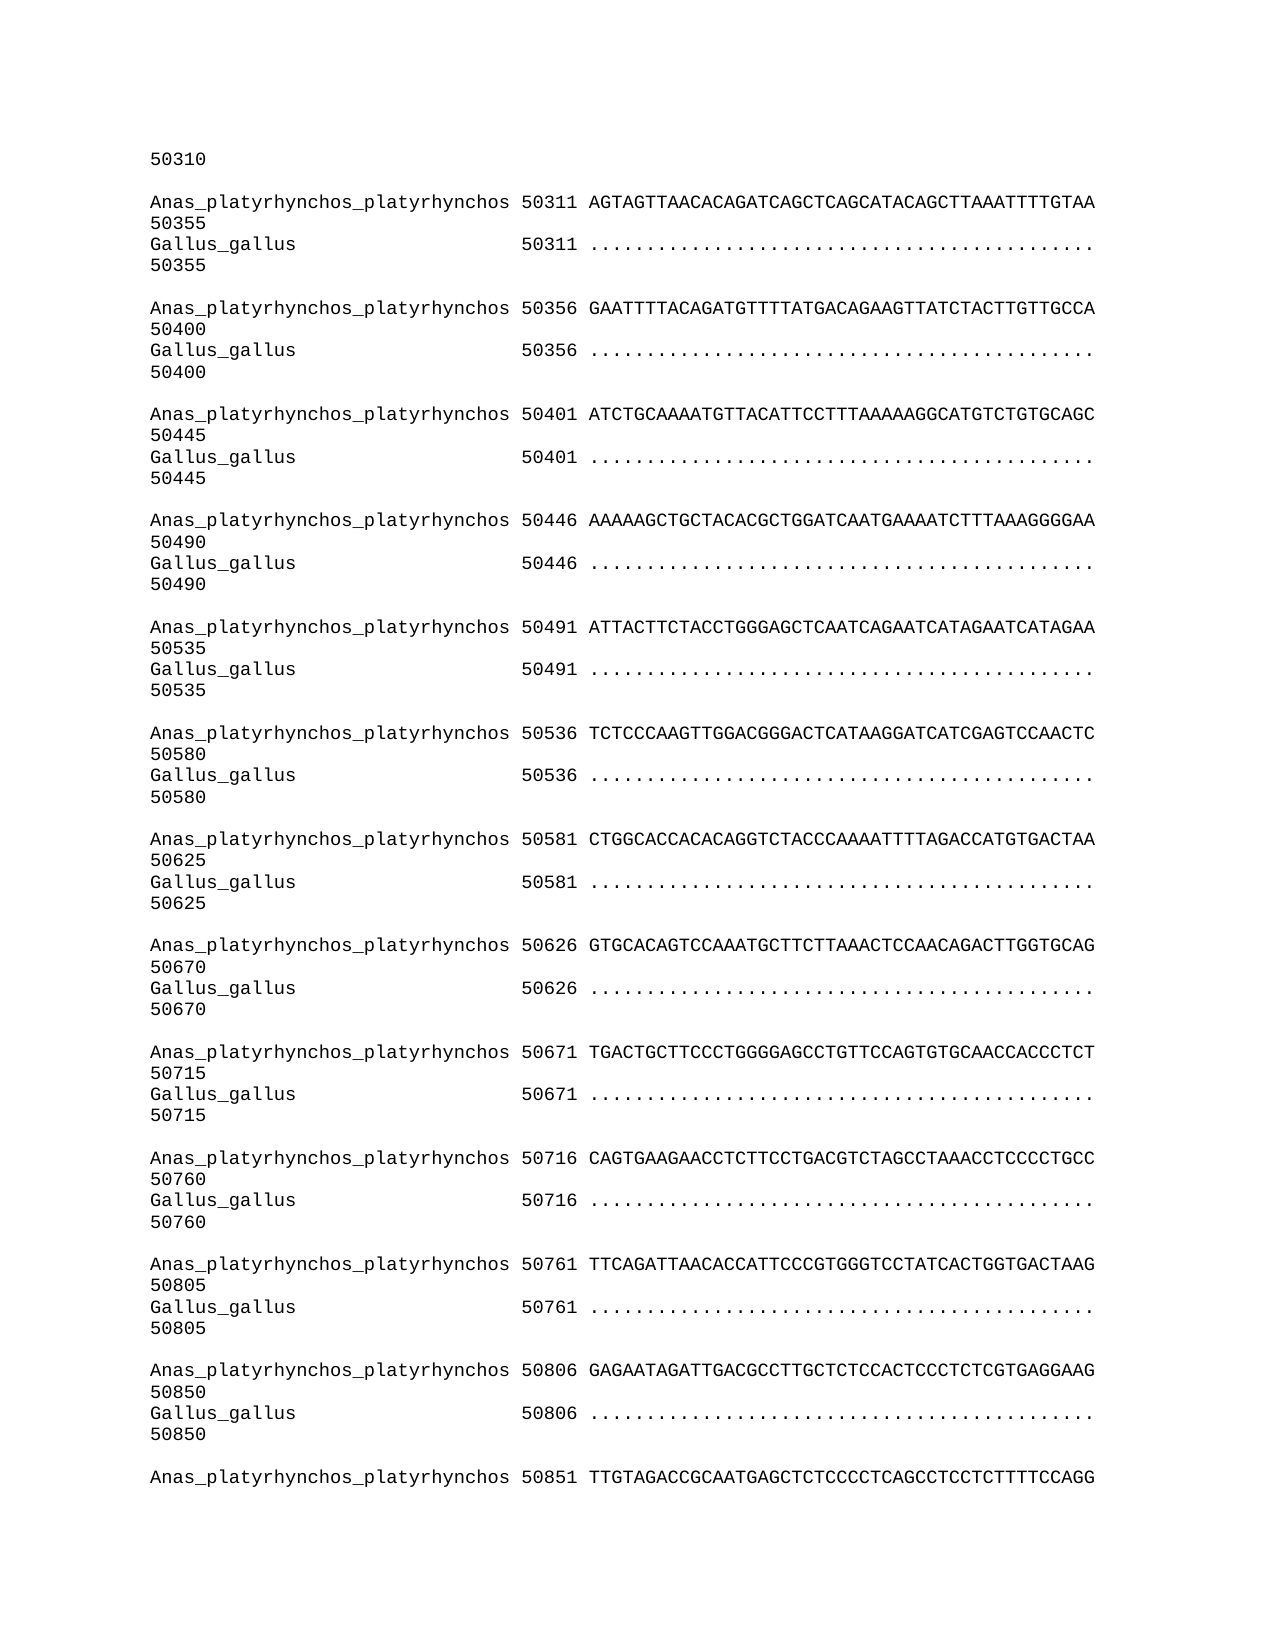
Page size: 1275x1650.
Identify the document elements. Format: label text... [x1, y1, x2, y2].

text Anas_platyrhynchos_platyrhynchos 50851 TTGTAGACCGCAATGAGCTCTCCCCTCAGCCTCCTCTTTTCCAGG [150, 1467, 1125, 1489]
text Gallus_gallus 50446 ............................................. 50490 [150, 554, 1125, 596]
text Gallus_gallus 50626 ............................................. 50670 [150, 979, 1125, 1021]
text Anas_platyrhynchos_platyrhynchos 50761 TTCAGATTAACACCATTCCCGTGGGTCCTATCACTGGTGACTAAG 50805 [150, 1255, 1125, 1297]
text Anas_platyrhynchos_platyrhynchos 50671 TGACTGCTTCCCTGGGGAGCCTGTTCCAGTGTGCAACCACCCTCT 50715 [150, 1042, 1125, 1085]
text Anas_platyrhynchos_platyrhynchos 50446 AAAAAGCTGCTACACGCTGGATCAATGAAAATCTTTAAAGGGGAA 50490 [150, 511, 1125, 554]
text Anas_platyrhynchos_platyrhynchos 50401 ATCTGCAAAATGTTACATTCCTTTAAAAAGGCATGTCTGTGCAGC 50445 [150, 405, 1125, 447]
text Gallus_gallus 50671 ............................................. 50715 [150, 1085, 1125, 1127]
text Gallus_gallus 50491 ............................................. 50535 [150, 660, 1125, 702]
text Anas_platyrhynchos_platyrhynchos 50716 CAGTGAAGAACCTCTTCCTGACGTCTAGCCTAAACCTCCCCTGCC 50760 [150, 1149, 1125, 1191]
text Anas_platyrhynchos_platyrhynchos 50311 AGTAGTTAACACAGATCAGCTCAGCATACAGCTTAAATTTTGTAA 50355 [150, 192, 1125, 235]
text Gallus_gallus 50536 ............................................. 50580 [150, 766, 1125, 809]
text Anas_platyrhynchos_platyrhynchos 50491 ATTACTTCTACCTGGGAGCTCAATCAGAATCATAGAATCATAGAA 50535 [150, 617, 1125, 660]
text Anas_platyrhynchos_platyrhynchos 50356 GAATTTTACAGATGTTTTATGACAGAAGTTATCTACTTGTTGCCA 50400 [150, 299, 1125, 341]
text 50310 [150, 150, 1125, 171]
text Anas_platyrhynchos_platyrhynchos 50581 CTGGCACCACACAGGTCTACCCAAAATTTTAGACCATGTGACTAA 50625 [150, 830, 1125, 872]
text Gallus_gallus 50356 ............................................. 50400 [150, 341, 1125, 384]
text Gallus_gallus 50311 ............................................. 50355 [150, 235, 1125, 277]
text Gallus_gallus 50401 ............................................. 50445 [150, 447, 1125, 490]
text Gallus_gallus 50761 ............................................. 50805 [150, 1297, 1125, 1340]
text Gallus_gallus 50806 ............................................. 50850 [150, 1404, 1125, 1446]
text Anas_platyrhynchos_platyrhynchos 50536 TCTCCCAAGTTGGACGGGACTCATAAGGATCATCGAGTCCAACTC 50580 [150, 724, 1125, 766]
text Anas_platyrhynchos_platyrhynchos 50626 GTGCACAGTCCAAATGCTTCTTAAACTCCAACAGACTTGGTGCAG 50670 [150, 936, 1125, 979]
text Gallus_gallus 50716 ............................................. 50760 [150, 1191, 1125, 1234]
text Gallus_gallus 50581 ............................................. 50625 [150, 872, 1125, 915]
text Anas_platyrhynchos_platyrhynchos 50806 GAGAATAGATTGACGCCTTGCTCTCCACTCCCTCTCGTGAGGAAG 50850 [150, 1361, 1125, 1404]
